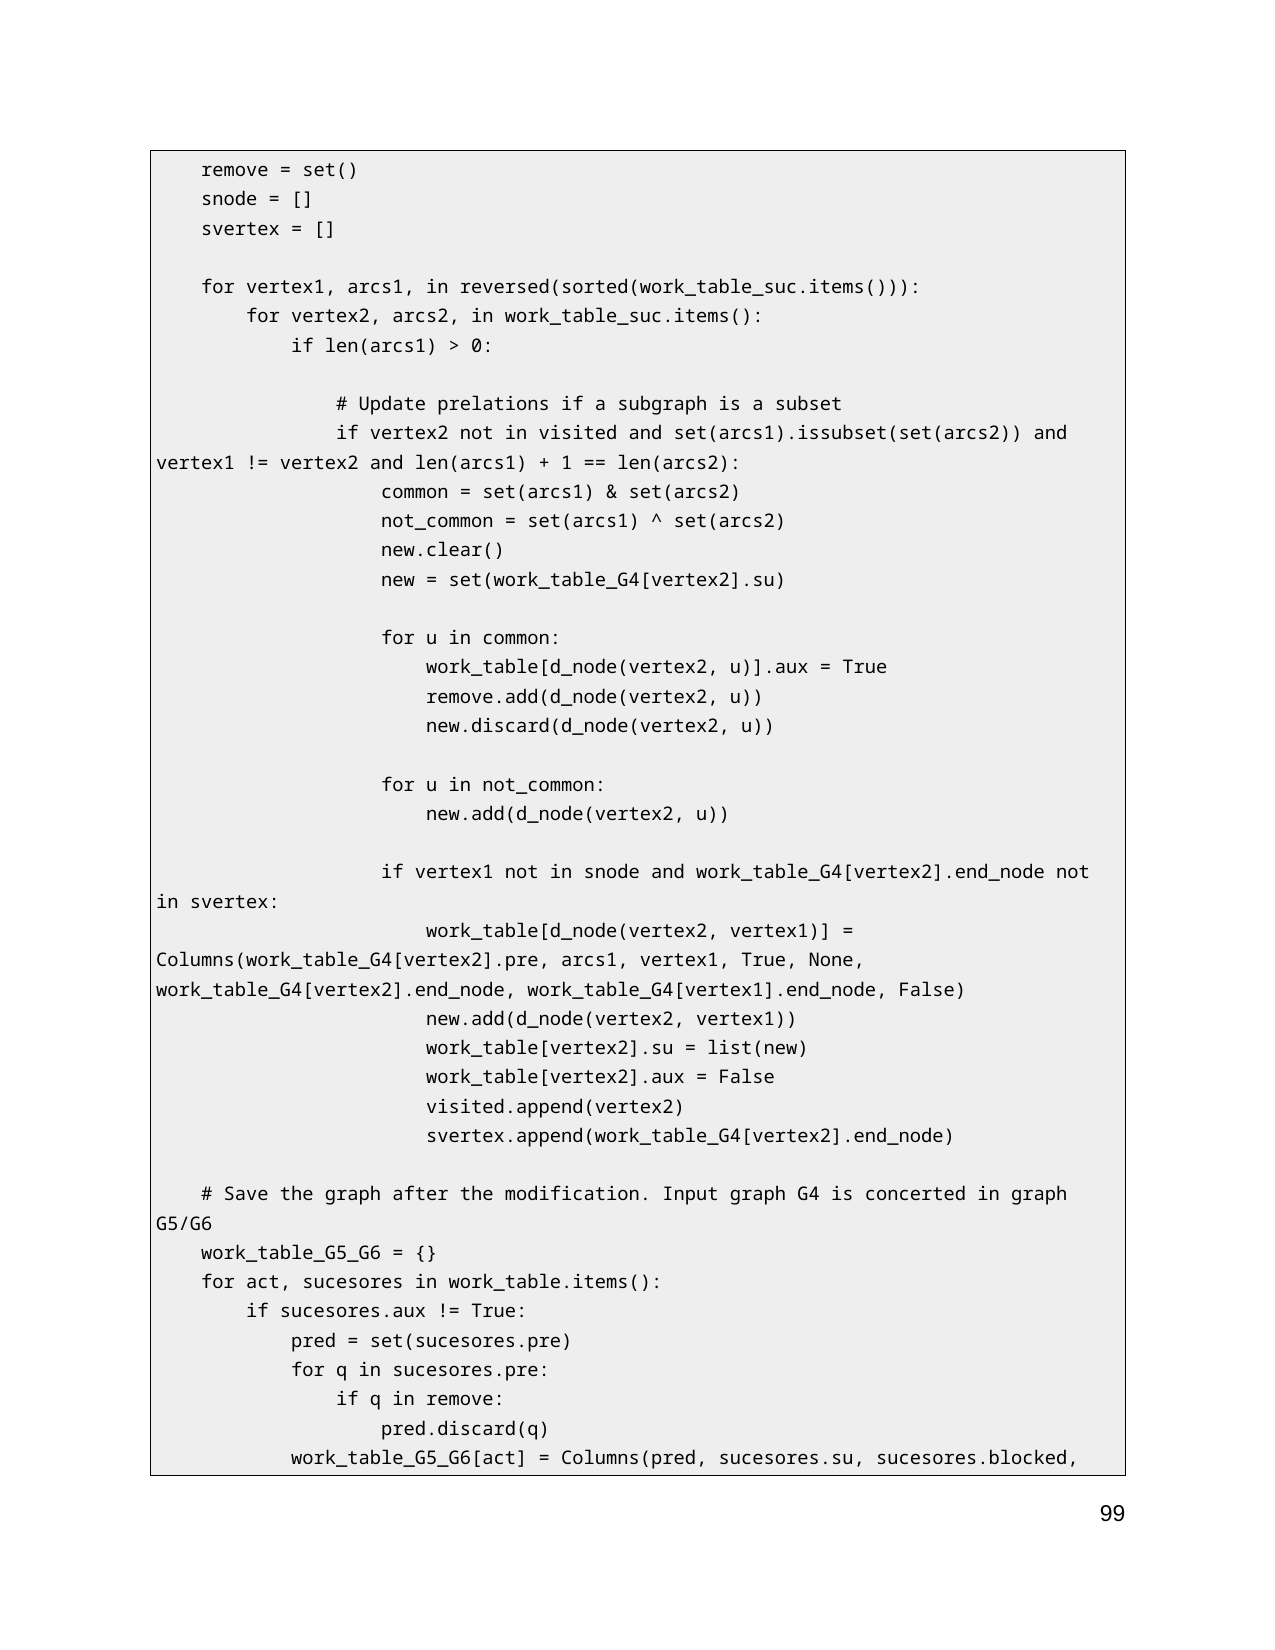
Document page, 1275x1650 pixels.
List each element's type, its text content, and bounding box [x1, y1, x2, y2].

table_header remove = set() snode = [] svertex = [] for vertex1, arcs1, in reversed(sorted(work_table_suc.items())): for vertex2, arcs2, in work_table_suc.items(): if len(arcs1) > 0: # Update prelations if a subgraph is a subset if vertex2 not in visited and set(arcs1).issubset(set(arcs2)) and vertex1 != vertex2 and len(arcs1) + 1 == len(arcs2): common = set(arcs1) & set(arcs2) not_common = set(arcs1) ^ set(arcs2) new.clear() new = set(work_table_G4[vertex2].su) for u in common: work_table[d_node(vertex2, u)].aux = True remove.add(d_node(vertex2, u)) new.discard(d_node(vertex2, u)) for u in not_common: new.add(d_node(vertex2, u)) if vertex1 not in snode and work_table_G4[vertex2].end_node not in svertex: work_table[d_node(vertex2, vertex1)] = Columns(work_table_G4[vertex2].pre, arcs1, vertex1, True, None, work_table_G4[vertex2].end_node, work_table_G4[vertex1].end_node, False) new.add(d_node(vertex2, vertex1)) work_table[vertex2].su = list(new) work_table[vertex2].aux = False visited.append(vertex2) svertex.append(work_table_G4[vertex2].end_node) # Save the graph after the modification. Input graph G4 is concerted in graph G5/G6 work_table_G5_G6 = {} for act, sucesores in work_table.items(): if sucesores.aux != True: pred = set(sucesores.pre) for q in sucesores.pre: if q in remove: pred.discard(q) work_table_G5_G6[act] = Columns(pred, sucesores.su, sucesores.blocked, [151, 151, 1125, 1475]
